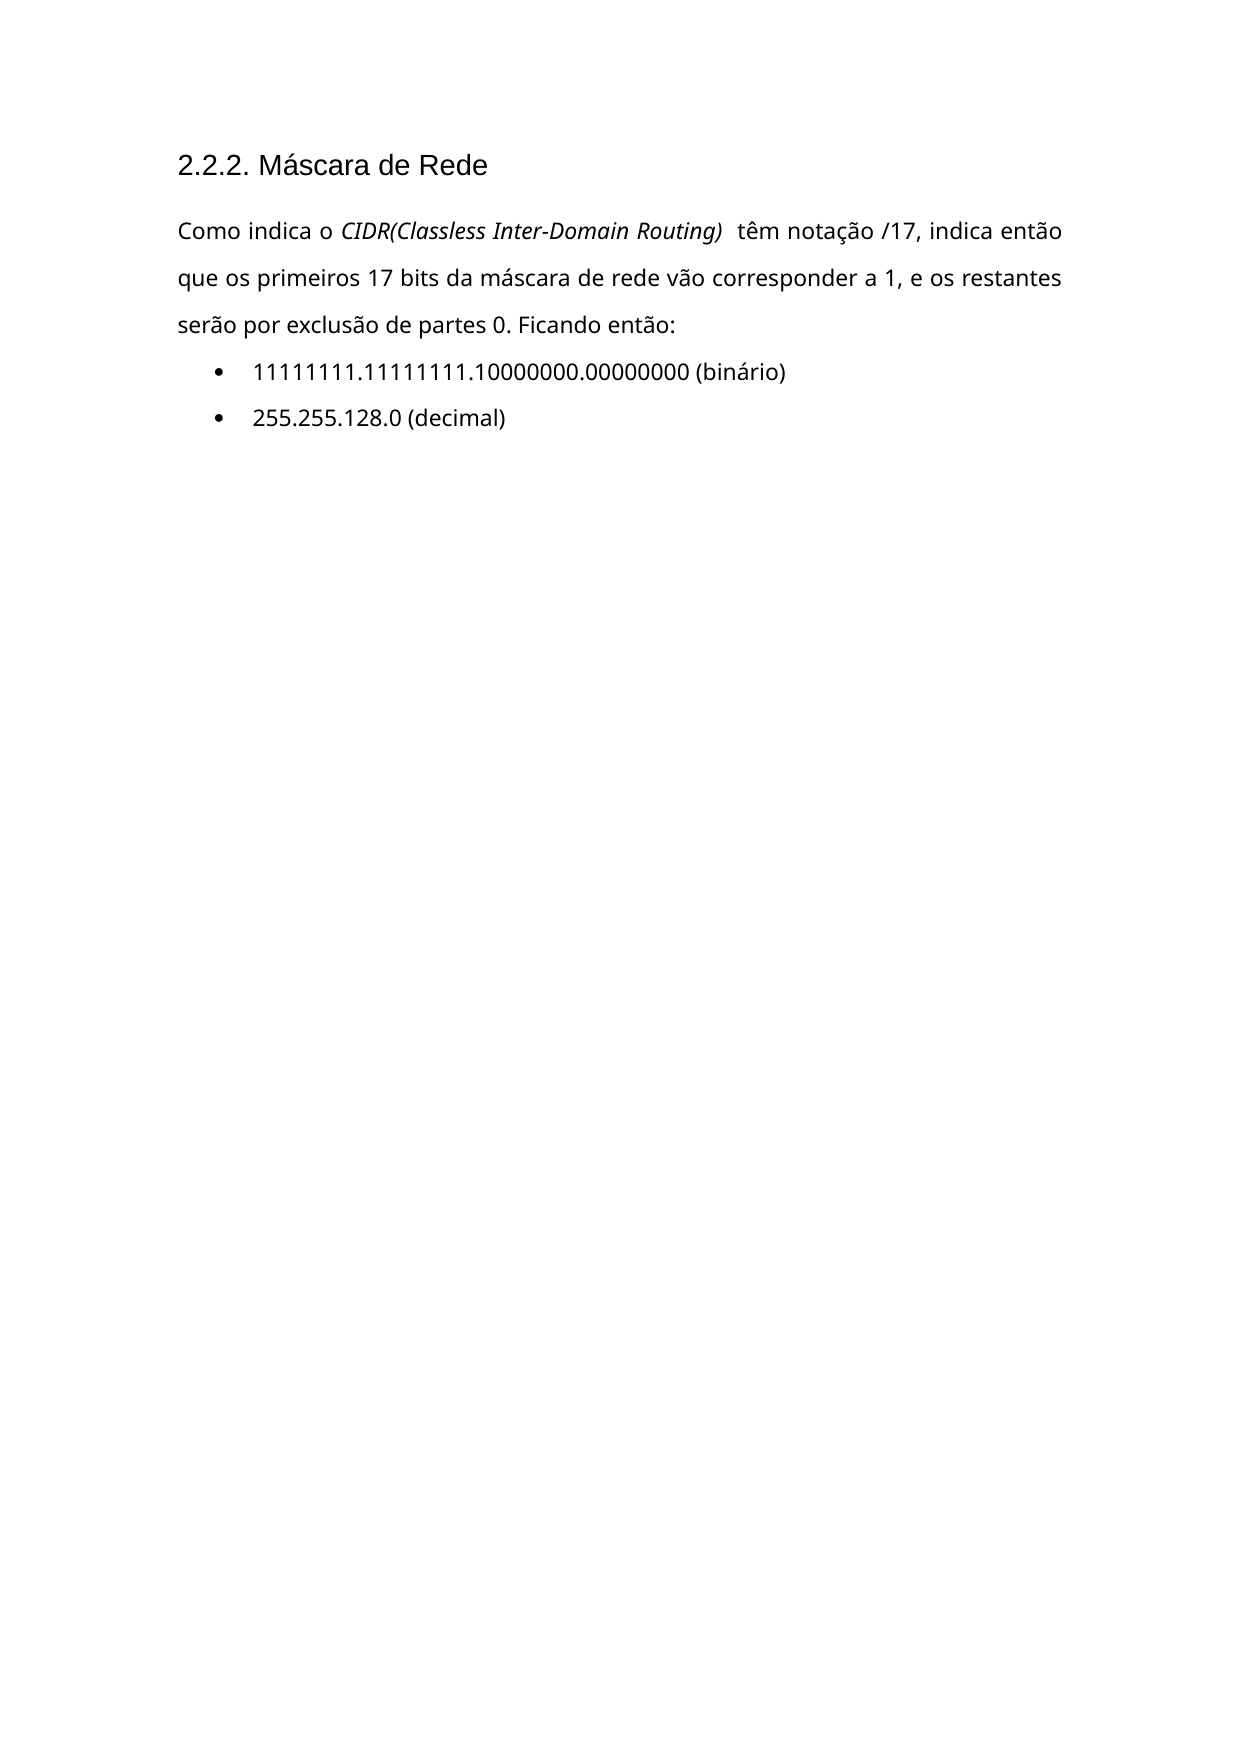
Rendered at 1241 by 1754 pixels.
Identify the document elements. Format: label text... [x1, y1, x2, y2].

list 11111111.11111111.10000000.00000000 (binário) [215, 355, 1063, 387]
subtitle 2.2.2. Máscara de Rede [177, 148, 1063, 181]
list 255.255.128.0 (decimal) [215, 402, 1063, 433]
text Como indica o CIDR(Classless Inter-Domain Routing) têm notação /17, indica então que os primeiros 17 bits da máscara de rede vão corresponder a 1, e os restantes serão por exclusão de partes 0. Ficando então: [177, 215, 1063, 340]
